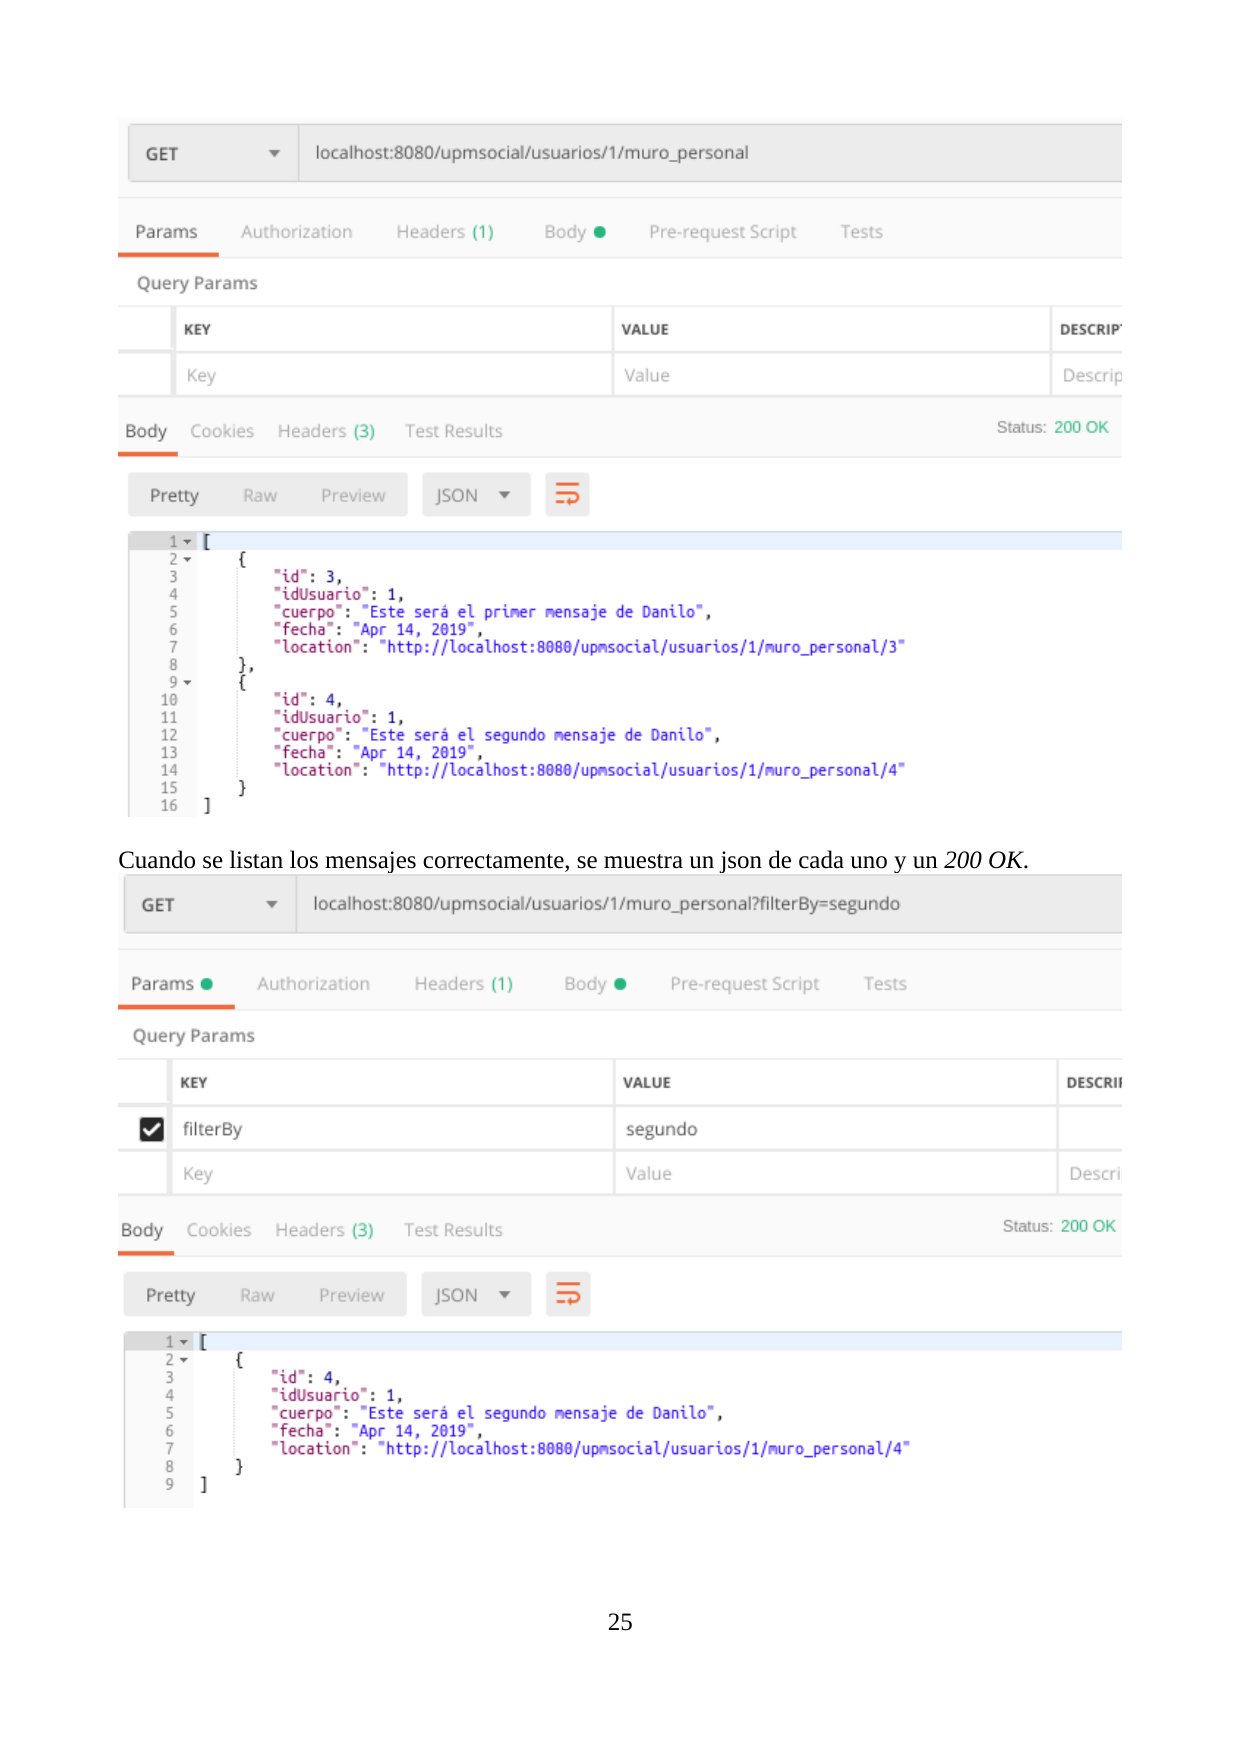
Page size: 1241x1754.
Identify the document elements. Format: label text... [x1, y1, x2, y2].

picture [118, 118, 1123, 817]
picture [118, 873, 1123, 1508]
text Cuando se listan los mensajes correctamente, se muestra un json de cada uno y un 200 OK. [118, 845, 1122, 873]
